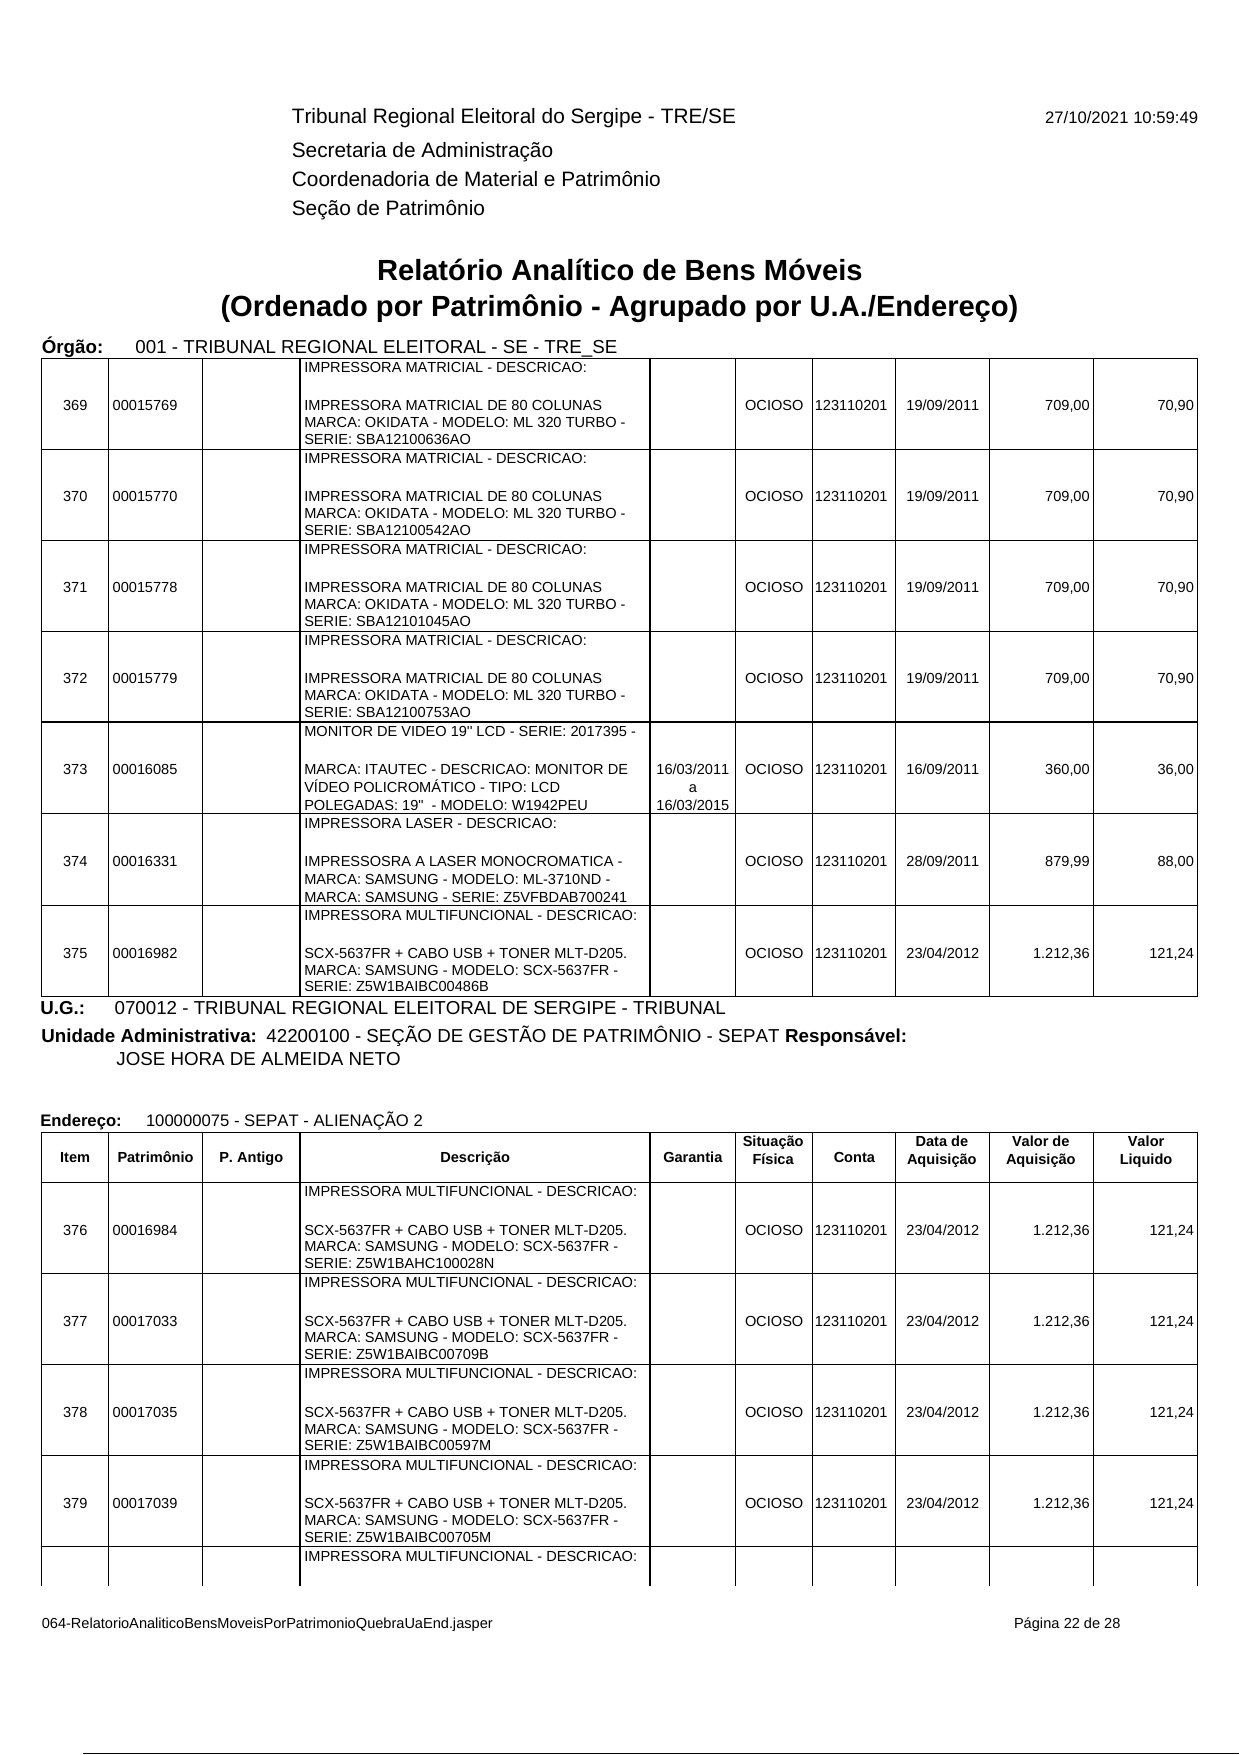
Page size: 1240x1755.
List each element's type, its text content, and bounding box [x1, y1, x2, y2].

table_cell [813, 1274, 895, 1312]
table_cell 36,00 [1094, 761, 1197, 813]
table_cell 123110201 [813, 1221, 895, 1273]
table_cell [203, 1403, 299, 1455]
table_cell IMPRESSORA MATRICIAL DE 80 COLUNAS MARCA: OKIDATA - MODELO: ML 320 TURBO - SERIE: SBA12100636AO [301, 397, 649, 449]
table_cell [736, 632, 812, 670]
table_cell [896, 1183, 989, 1221]
table_cell MARCA: ITAUTEC - DESCRICAO: MONITOR DE VÍDEO POLICROMÁTICO - TIPO: LCD POLEGADAS: 19" - MODELO: W1942PEU [301, 761, 649, 813]
table_cell [896, 1456, 989, 1494]
table_cell [651, 1183, 735, 1221]
table_cell [990, 1274, 1093, 1312]
table_cell [109, 359, 202, 397]
table_cell IMPRESSORA MATRICIAL DE 80 COLUNAS MARCA: OKIDATA - MODELO: ML 320 TURBO - SERIE: SBA12101045AO [301, 579, 649, 631]
table_header Descrição [301, 1133, 649, 1182]
table_cell 00016984 [109, 1221, 202, 1273]
table_cell [203, 670, 299, 721]
table_cell 369 [42, 397, 108, 449]
table_cell [736, 1365, 812, 1403]
table_cell [203, 1274, 299, 1312]
table_header Conta [813, 1133, 895, 1182]
table_cell [896, 1365, 989, 1403]
table_cell 19/09/2011 [896, 670, 989, 721]
table_cell [1094, 450, 1197, 488]
table_cell [42, 1547, 108, 1586]
table_cell [109, 632, 202, 670]
table_cell 1.212,36 [990, 1403, 1093, 1455]
table_cell 00017033 [109, 1312, 202, 1364]
table_cell [990, 1456, 1093, 1494]
table_cell [736, 1274, 812, 1312]
table_cell [736, 906, 812, 944]
table_cell OCIOSO [736, 1495, 812, 1546]
table_cell OCIOSO [736, 670, 812, 721]
table_cell [203, 853, 299, 905]
table_cell 123110201 [813, 1312, 895, 1364]
table_cell 123110201 [813, 945, 895, 996]
table_cell [109, 814, 202, 853]
table_cell 121,24 [1094, 1221, 1197, 1273]
table_cell [813, 359, 895, 397]
table_cell 709,00 [990, 488, 1093, 539]
table_cell [651, 450, 735, 488]
table_cell [1094, 359, 1197, 397]
table_cell [990, 541, 1093, 579]
table_cell [203, 450, 299, 488]
table_cell 00015770 [109, 488, 202, 539]
table_header Valor de Aquisição [990, 1133, 1093, 1182]
table_header Garantia [651, 1133, 735, 1182]
table_cell 373 [42, 761, 108, 813]
table_cell 371 [42, 579, 108, 631]
table_cell [896, 814, 989, 853]
table_cell [42, 359, 108, 397]
table_cell 121,24 [1094, 1312, 1197, 1364]
table_cell IMPRESSORA MULTIFUNCIONAL - DESCRICAO: [301, 906, 649, 944]
table_cell SCX-5637FR + CABO USB + TONER MLT-D205. MARCA: SAMSUNG - MODELO: SCX-5637FR - SERIE: Z5W1BAIBC00705M [301, 1495, 649, 1546]
table_cell [813, 1547, 895, 1586]
table_cell [896, 541, 989, 579]
table_cell [736, 723, 812, 761]
table_cell 00016331 [109, 853, 202, 905]
table_cell [203, 761, 299, 813]
table_cell [990, 632, 1093, 670]
table_cell 1.212,36 [990, 1312, 1093, 1364]
table_cell [203, 1456, 299, 1494]
table_cell 121,24 [1094, 1495, 1197, 1546]
table_cell SCX-5637FR + CABO USB + TONER MLT-D205. MARCA: SAMSUNG - MODELO: SCX-5637FR - SERIE: Z5W1BAHC100028N [301, 1221, 649, 1273]
table_cell 00017035 [109, 1403, 202, 1455]
table_cell [736, 359, 812, 397]
table_cell [813, 450, 895, 488]
table_cell IMPRESSORA MATRICIAL - DESCRICAO: [301, 450, 649, 488]
table_cell 709,00 [990, 670, 1093, 721]
table_cell OCIOSO [736, 1403, 812, 1455]
table_cell [203, 632, 299, 670]
table_cell 00016982 [109, 945, 202, 996]
table_cell [203, 488, 299, 539]
table_cell 123110201 [813, 1403, 895, 1455]
table_cell [651, 397, 735, 449]
table_cell [109, 541, 202, 579]
table_cell [651, 1495, 735, 1546]
table_cell [736, 1547, 812, 1586]
table_cell 376 [42, 1221, 108, 1273]
table_cell 00017039 [109, 1495, 202, 1546]
table_cell IMPRESSORA MULTIFUNCIONAL - DESCRICAO: [301, 1365, 649, 1403]
table_cell SCX-5637FR + CABO USB + TONER MLT-D205. MARCA: SAMSUNG - MODELO: SCX-5637FR - SERIE: Z5W1BAIBC00486B [301, 945, 649, 996]
table_cell 370 [42, 488, 108, 539]
table_cell 709,00 [990, 579, 1093, 631]
table_cell 121,24 [1094, 945, 1197, 996]
table_cell IMPRESSOSRA A LASER MONOCROMATICA - MARCA: SAMSUNG - MODELO: ML-3710ND - MARCA: SAMSUNG - SERIE: Z5VFBDAB700241 [301, 853, 649, 905]
table_header Valor Liquido [1094, 1133, 1197, 1182]
table_cell [1094, 1365, 1197, 1403]
table_cell [42, 1183, 108, 1221]
table_cell [109, 1456, 202, 1494]
table_cell IMPRESSORA MULTIFUNCIONAL - DESCRICAO: [301, 1274, 649, 1312]
table_cell [651, 1221, 735, 1273]
table_cell [813, 1365, 895, 1403]
table_cell [651, 488, 735, 539]
table_cell [203, 1365, 299, 1403]
table_cell 00016085 [109, 761, 202, 813]
table_cell [990, 450, 1093, 488]
table_cell [990, 906, 1093, 944]
table_cell [203, 541, 299, 579]
table_cell [42, 450, 108, 488]
table_cell [896, 1547, 989, 1586]
table_cell [1094, 1183, 1197, 1221]
table_cell IMPRESSORA MATRICIAL - DESCRICAO: [301, 359, 649, 397]
table_cell 23/04/2012 [896, 1312, 989, 1364]
table_cell IMPRESSORA LASER - DESCRICAO: [301, 814, 649, 853]
table_cell [813, 1456, 895, 1494]
table_cell [1094, 632, 1197, 670]
table_cell IMPRESSORA MATRICIAL DE 80 COLUNAS MARCA: OKIDATA - MODELO: ML 320 TURBO - SERIE: SBA12100753AO [301, 670, 649, 721]
text Unidade Administrativa: 42200100 - SEÇÃO DE GESTÃO DE PATRIMÔNIO - SEPAT Responsável: JOSE HORA DE ALMEIDA NETO [41, 1024, 935, 1069]
table_cell [1094, 1456, 1197, 1494]
table_cell [651, 359, 735, 397]
table_header P. Antigo [203, 1133, 299, 1182]
table_cell [651, 632, 735, 670]
table_cell IMPRESSORA MULTIFUNCIONAL - DESCRICAO: [301, 1547, 649, 1586]
table_cell 88,00 [1094, 853, 1197, 905]
table_cell [109, 723, 202, 761]
table_cell [813, 814, 895, 853]
table_cell OCIOSO [736, 488, 812, 539]
table_cell 374 [42, 853, 108, 905]
table_cell [42, 1456, 108, 1494]
table_cell [203, 1547, 299, 1586]
table_header Item [42, 1133, 108, 1182]
table_cell [203, 945, 299, 996]
table_cell 23/04/2012 [896, 1403, 989, 1455]
table_cell OCIOSO [736, 579, 812, 631]
table_cell 372 [42, 670, 108, 721]
table_header Patrimônio [109, 1133, 202, 1182]
table_cell [736, 541, 812, 579]
table_cell [990, 814, 1093, 853]
table_cell [1094, 906, 1197, 944]
table_cell 70,90 [1094, 670, 1197, 721]
table_cell 375 [42, 945, 108, 996]
table_cell 709,00 [990, 397, 1093, 449]
table_cell [42, 906, 108, 944]
table_cell 378 [42, 1403, 108, 1455]
table_cell [42, 1274, 108, 1312]
table_cell [813, 541, 895, 579]
table_cell [651, 1312, 735, 1364]
table_cell IMPRESSORA MULTIFUNCIONAL - DESCRICAO: [301, 1183, 649, 1221]
table_cell [736, 1456, 812, 1494]
table_cell 123110201 [813, 1495, 895, 1546]
table_cell OCIOSO [736, 1221, 812, 1273]
table_cell [990, 359, 1093, 397]
table_cell 1.212,36 [990, 945, 1093, 996]
table_cell SCX-5637FR + CABO USB + TONER MLT-D205. MARCA: SAMSUNG - MODELO: SCX-5637FR - SERIE: Z5W1BAIBC00709B [301, 1312, 649, 1364]
table_cell MONITOR DE VIDEO 19'' LCD - SERIE: 2017395 - [301, 723, 649, 761]
table_cell 360,00 [990, 761, 1093, 813]
table_cell [1094, 814, 1197, 853]
table_cell [203, 906, 299, 944]
table_cell 121,24 [1094, 1403, 1197, 1455]
table_cell OCIOSO [736, 397, 812, 449]
table_cell OCIOSO [736, 945, 812, 996]
table_cell [651, 853, 735, 905]
table_cell [990, 1365, 1093, 1403]
table_cell [651, 1274, 735, 1312]
table_cell [203, 579, 299, 631]
table_cell 16/03/2011 a 16/03/2015 [651, 761, 735, 813]
table_cell 00015778 [109, 579, 202, 631]
table_cell [109, 906, 202, 944]
table_cell IMPRESSORA MATRICIAL - DESCRICAO: [301, 541, 649, 579]
table_cell [109, 1274, 202, 1312]
table_cell OCIOSO [736, 853, 812, 905]
table_cell [813, 906, 895, 944]
table_cell [813, 1183, 895, 1221]
table_cell [651, 723, 735, 761]
table_cell 123110201 [813, 670, 895, 721]
table_cell [651, 945, 735, 996]
table_cell SCX-5637FR + CABO USB + TONER MLT-D205. MARCA: SAMSUNG - MODELO: SCX-5637FR - SERIE: Z5W1BAIBC00597M [301, 1403, 649, 1455]
table_cell [813, 723, 895, 761]
table_cell 1.212,36 [990, 1495, 1093, 1546]
table_cell 379 [42, 1495, 108, 1546]
table_header Situação Física [736, 1133, 812, 1182]
table_cell IMPRESSORA MATRICIAL - DESCRICAO: [301, 632, 649, 670]
table_cell [42, 1365, 108, 1403]
table_cell [109, 450, 202, 488]
table_cell [651, 1547, 735, 1586]
table_cell 879,99 [990, 853, 1093, 905]
table_cell [203, 723, 299, 761]
table_cell [651, 906, 735, 944]
table_cell [42, 814, 108, 853]
table_cell OCIOSO [736, 1312, 812, 1364]
text U.G.: 070012 - TRIBUNAL REGIONAL ELEITORAL DE SERGIPE - TRIBUNAL [40, 997, 1089, 1019]
table_cell [651, 1365, 735, 1403]
table_cell [42, 632, 108, 670]
table_cell 70,90 [1094, 397, 1197, 449]
table_cell [203, 814, 299, 853]
table_cell [896, 359, 989, 397]
table_cell 123110201 [813, 761, 895, 813]
table_cell 19/09/2011 [896, 488, 989, 539]
table_cell 23/04/2012 [896, 1221, 989, 1273]
table_cell 00015769 [109, 397, 202, 449]
table_cell 123110201 [813, 579, 895, 631]
table_header Data de Aquisição [896, 1133, 989, 1182]
table_cell [990, 723, 1093, 761]
table_cell [203, 1312, 299, 1364]
table_cell 23/04/2012 [896, 945, 989, 996]
table_cell [109, 1547, 202, 1586]
table_cell [109, 1183, 202, 1221]
table_cell [651, 1403, 735, 1455]
table_cell 123110201 [813, 853, 895, 905]
table_cell 1.212,36 [990, 1221, 1093, 1273]
table_cell [651, 670, 735, 721]
table_cell [896, 632, 989, 670]
table_cell 16/09/2011 [896, 761, 989, 813]
table_cell IMPRESSORA MATRICIAL DE 80 COLUNAS MARCA: OKIDATA - MODELO: ML 320 TURBO - SERIE: SBA12100542AO [301, 488, 649, 539]
table_cell 70,90 [1094, 579, 1197, 631]
text Endereço: 100000075 - SEPAT - ALIENAÇÃO 2 [40, 1111, 1089, 1130]
table_cell [651, 579, 735, 631]
table_cell IMPRESSORA MULTIFUNCIONAL - DESCRICAO: [301, 1456, 649, 1494]
table_cell [42, 723, 108, 761]
table_cell [203, 397, 299, 449]
table_cell [896, 906, 989, 944]
table_cell [203, 359, 299, 397]
table_cell 70,90 [1094, 488, 1197, 539]
table_cell [736, 814, 812, 853]
table_cell 123110201 [813, 397, 895, 449]
table_cell [896, 450, 989, 488]
table_cell [1094, 1547, 1197, 1586]
table_cell [651, 541, 735, 579]
table_cell [896, 1274, 989, 1312]
table_cell [1094, 1274, 1197, 1312]
table_cell 377 [42, 1312, 108, 1364]
table_cell [990, 1183, 1093, 1221]
table_cell [736, 450, 812, 488]
table_cell [736, 1183, 812, 1221]
table_cell [109, 1365, 202, 1403]
table_cell 00015779 [109, 670, 202, 721]
table_cell 23/04/2012 [896, 1495, 989, 1546]
table_cell [203, 1221, 299, 1273]
table_cell [42, 541, 108, 579]
table_cell [1094, 541, 1197, 579]
table_cell [813, 632, 895, 670]
table_cell [651, 814, 735, 853]
table_cell OCIOSO [736, 761, 812, 813]
table_cell [203, 1183, 299, 1221]
table_cell 123110201 [813, 488, 895, 539]
table_cell [1094, 723, 1197, 761]
table_cell [990, 1547, 1093, 1586]
table_cell [651, 1456, 735, 1494]
table_cell 28/09/2011 [896, 853, 989, 905]
table_cell [203, 1495, 299, 1546]
table_cell [896, 723, 989, 761]
table_cell 19/09/2011 [896, 397, 989, 449]
table_cell 19/09/2011 [896, 579, 989, 631]
